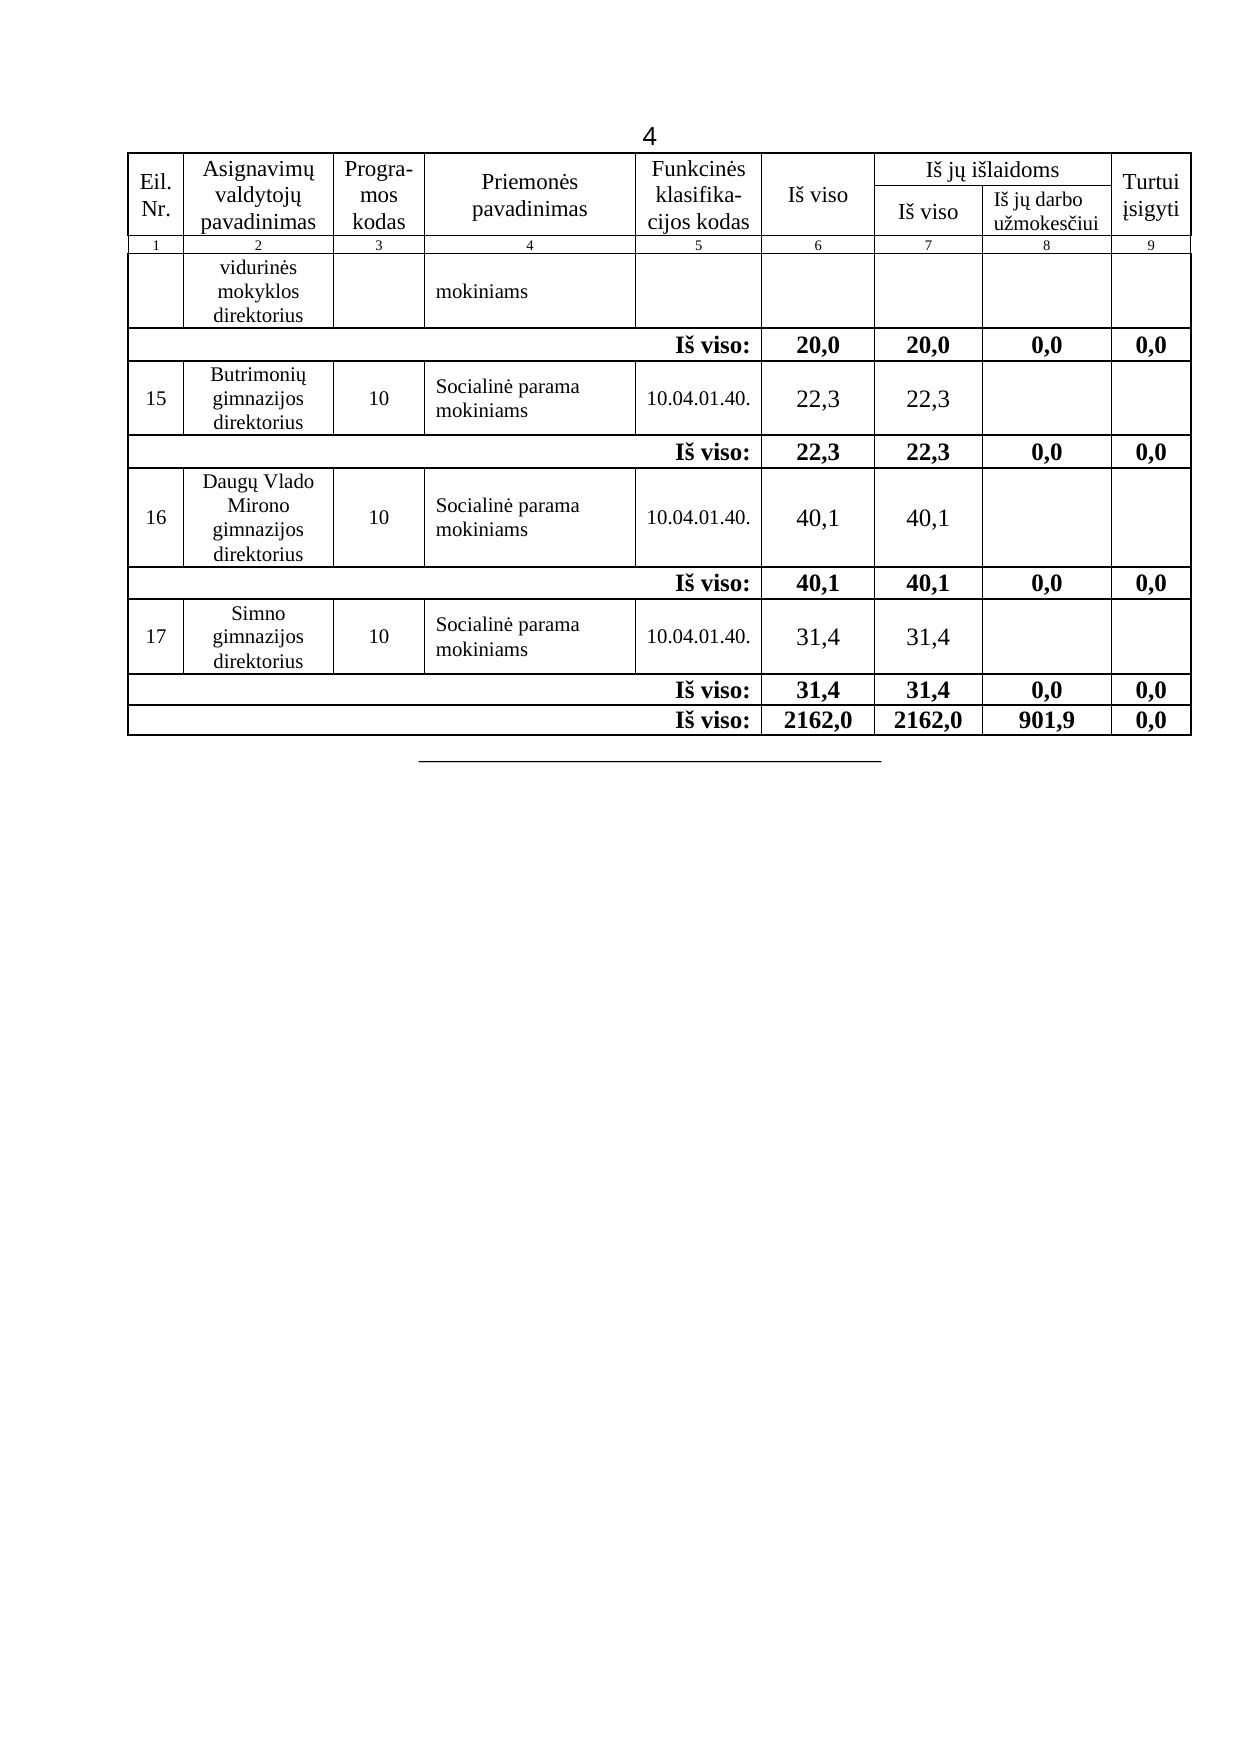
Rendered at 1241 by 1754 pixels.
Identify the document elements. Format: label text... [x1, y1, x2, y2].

table_cell 31,4 [762, 675, 874, 703]
table_cell 0,0 [983, 436, 1111, 467]
table_cell 40,1 [762, 469, 874, 566]
table_cell 22,3 [762, 436, 874, 467]
table_cell Daugų Vlado Mirono gimnazijos direktorius [184, 469, 333, 566]
table_cell 1 [129, 236, 183, 253]
table_cell Socialinė parama mokiniams [425, 600, 635, 673]
table_cell [983, 600, 1111, 673]
table_cell 17 [129, 600, 183, 673]
table_cell 31,4 [875, 600, 982, 673]
table_cell [1112, 254, 1190, 327]
table_cell 2162,0 [762, 706, 874, 734]
table_cell 901,9 [983, 706, 1111, 734]
table_cell 22,3 [762, 362, 874, 434]
table_header Progra-mos kodas [334, 154, 424, 235]
table_cell Socialinė parama mokiniams [425, 469, 635, 566]
table_cell 4 [425, 236, 635, 253]
table_header Eil. Nr. [129, 154, 183, 235]
table_header Turtui įsigyti [1112, 154, 1190, 235]
table_header Priemonės pavadinimas [425, 154, 635, 235]
table_cell Butrimonių gimnazijos direktorius [184, 362, 333, 434]
table_cell Iš viso: [129, 568, 761, 598]
table_cell 0,0 [1112, 329, 1190, 360]
table_cell 0,0 [1112, 706, 1190, 734]
table_cell 40,1 [762, 568, 874, 598]
table_cell 10 [334, 362, 424, 434]
table_cell [983, 469, 1111, 566]
table_cell [983, 362, 1111, 434]
table_header Iš jų išlaidoms [875, 154, 1111, 185]
table_cell 31,4 [762, 600, 874, 673]
table_cell 20,0 [762, 329, 874, 360]
table_cell Iš viso: [129, 706, 761, 734]
table_cell [1112, 600, 1190, 673]
table_cell 8 [983, 236, 1111, 253]
table_cell [636, 254, 761, 327]
table_cell 2 [184, 236, 333, 253]
table_cell 10.04.01.40. [636, 469, 761, 566]
table_cell 22,3 [875, 436, 982, 467]
table_cell 10.04.01.40. [636, 362, 761, 434]
table_cell Iš jų darbo užmokesčiui [983, 186, 1111, 235]
table_cell Iš viso [875, 186, 982, 235]
table_cell Simno gimnazijos direktorius [184, 600, 333, 673]
table_cell 10 [334, 469, 424, 566]
table_cell 0,0 [1112, 436, 1190, 467]
table_cell vidurinės mokyklos direktorius [184, 254, 333, 327]
table_cell 3 [334, 236, 424, 253]
table_cell mokiniams [425, 254, 635, 327]
table_cell Iš viso: [129, 675, 761, 703]
table_cell [983, 254, 1111, 327]
table_cell [1112, 469, 1190, 566]
table_cell 0,0 [983, 675, 1111, 703]
table_cell 16 [129, 469, 183, 566]
table_cell 0,0 [1112, 675, 1190, 703]
table_cell 7 [875, 236, 982, 253]
table_cell 0,0 [1112, 568, 1190, 598]
table_cell 6 [762, 236, 874, 253]
table_cell [334, 254, 424, 327]
table_cell 40,1 [875, 469, 982, 566]
table_cell [875, 254, 982, 327]
table_cell 31,4 [875, 675, 982, 703]
table_cell 22,3 [875, 362, 982, 434]
table_cell Iš viso: [129, 436, 761, 467]
table_cell 0,0 [983, 329, 1111, 360]
text _____________________________________ [118, 736, 1181, 765]
table_cell 15 [129, 362, 183, 434]
table_cell 10.04.01.40. [636, 600, 761, 673]
table_cell 0,0 [983, 568, 1111, 598]
table_cell [1112, 362, 1190, 434]
table_header Funkcinės klasifika-cijos kodas [636, 154, 761, 235]
table_cell 2162,0 [875, 706, 982, 734]
table_cell 40,1 [875, 568, 982, 598]
table_cell 5 [636, 236, 761, 253]
table_cell 20,0 [875, 329, 982, 360]
table_cell [762, 254, 874, 327]
table_cell Iš viso: [129, 329, 761, 360]
table_cell 9 [1112, 236, 1190, 253]
table_header Iš viso [762, 154, 874, 235]
table_cell [129, 254, 183, 327]
table_cell Socialinė parama mokiniams [425, 362, 635, 434]
table_cell 10 [334, 600, 424, 673]
table_header Asignavimų valdytojų pavadinimas [184, 154, 333, 235]
